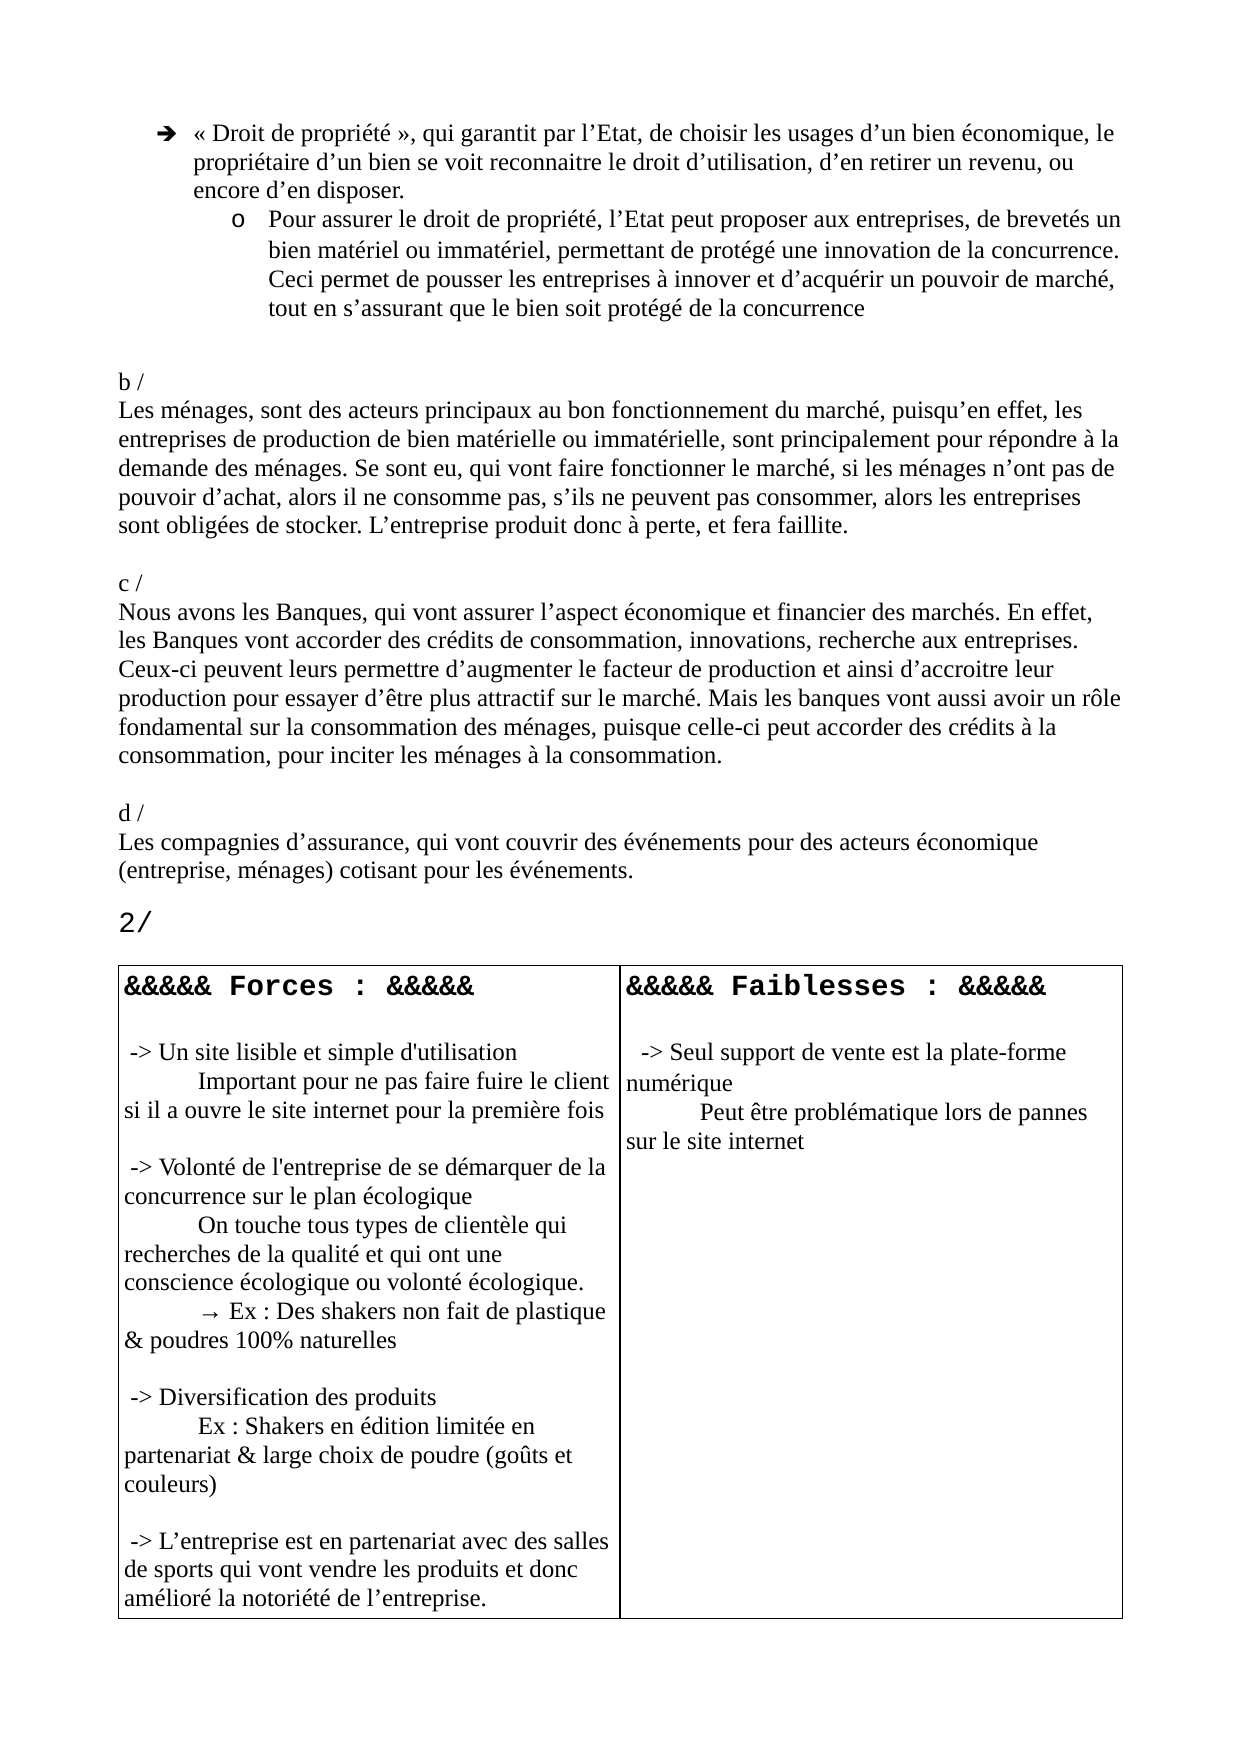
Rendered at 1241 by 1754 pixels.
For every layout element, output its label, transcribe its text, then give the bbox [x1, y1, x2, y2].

text d / [118, 798, 1122, 827]
text b / [118, 367, 1122, 396]
table_header &&&&& Faiblesses : &&&&& -> Seul support de vente est la plate-forme numérique Peut être problématique lors de pannes sur le site internet [621, 966, 1122, 1618]
text Les compagnies d’assurance, qui vont couvrir des événements pour des acteurs économique (entreprise, ménages) cotisant pour les événements. [118, 827, 1122, 884]
text c / [118, 568, 1122, 597]
list Pour assurer le droit de propriété, l’Etat peut proposer aux entreprises, de brevetés un bien matériel ou immatériel, permettant de protégé une innovation de la concurrence. Ceci permet de pousser les entreprises à innover et d’acquérir un pouvoir de marché, tout en s’assurant que le bien soit protégé de la concurrence [231, 204, 1122, 321]
table_header &&&&& Forces : &&&&& -> Un site lisible et simple d'utilisation Important pour ne pas faire fuire le client si il a ouvre le site internet pour la première fois -> Volonté de l'entreprise de se démarquer de la concurrence sur le plan écologique On touche tous types de clientèle qui recherches de la qualité et qui ont une conscience écologique ou volonté écologique. → Ex : Des shakers non fait de plastique & poudres 100% naturelles -> Diversification des produits Ex : Shakers en édition limitée en partenariat & large choix de poudre (goûts et couleurs) -> L’entreprise est en partenariat avec des salles de sports qui vont vendre les produits et donc amélioré la notoriété de l’entreprise. [119, 966, 619, 1618]
text 2/ [118, 908, 1122, 941]
text Nous avons les Banques, qui vont assurer l’aspect économique et financier des marchés. En effet, les Banques vont accorder des crédits de consommation, innovations, recherche aux entreprises. Ceux-ci peuvent leurs permettre d’augmenter le facteur de production et ainsi d’accroitre leur production pour essayer d’être plus attractif sur le marché. Mais les banques vont aussi avoir un rôle fondamental sur la consommation des ménages, puisque celle-ci peut accorder des crédits à la consommation, pour inciter les ménages à la consommation. [118, 597, 1122, 769]
list « Droit de propriété », qui garantit par l’Etat, de choisir les usages d’un bien économique, le propriétaire d’un bien se voit reconnaitre le droit d’utilisation, d’en retirer un revenu, ou encore d’en disposer. [156, 118, 1122, 204]
text Les ménages, sont des acteurs principaux au bon fonctionnement du marché, puisqu’en effet, les entreprises de production de bien matérielle ou immatérielle, sont principalement pour répondre à la demande des ménages. Se sont eu, qui vont faire fonctionner le marché, si les ménages n’ont pas de pouvoir d’achat, alors il ne consomme pas, s’ils ne peuvent pas consommer, alors les entreprises sont obligées de stocker. L’entreprise produit donc à perte, et fera faillite. [118, 396, 1122, 539]
